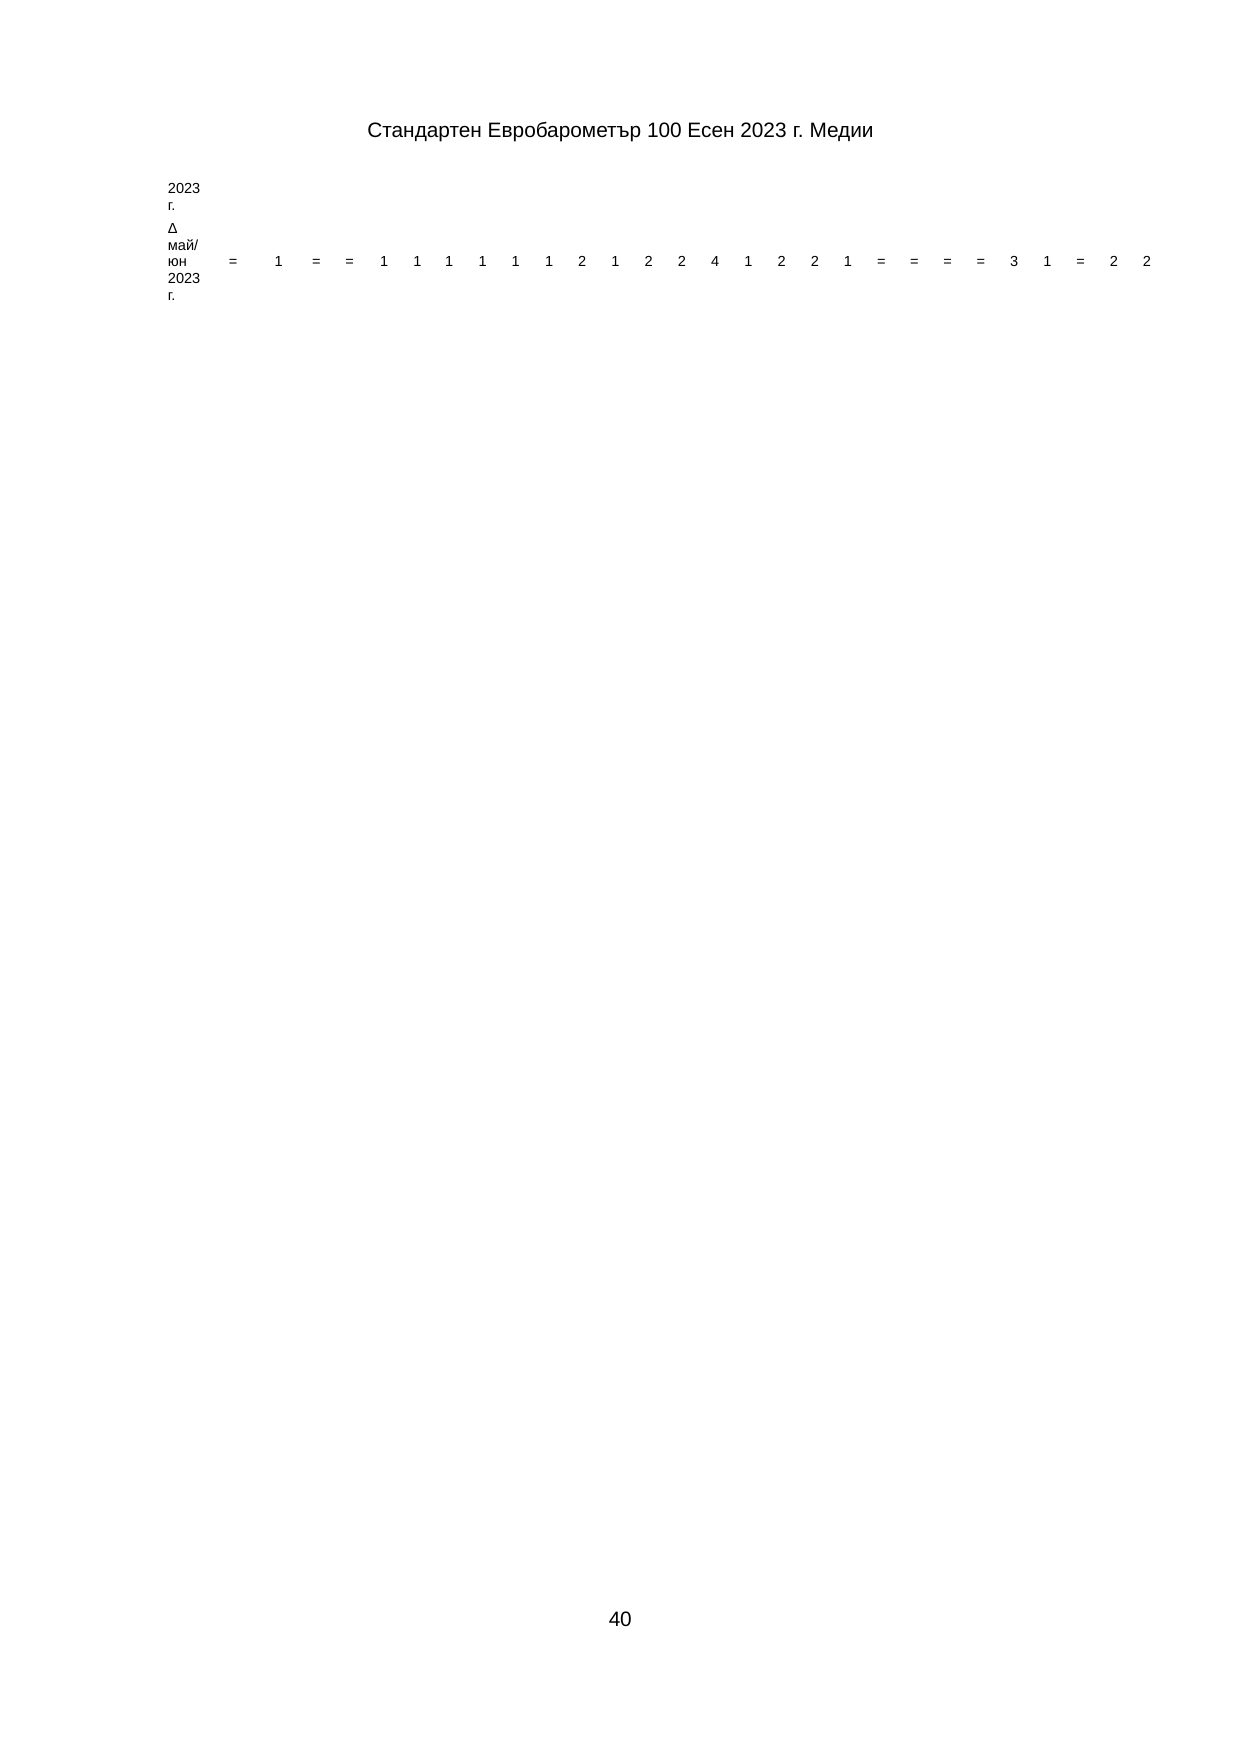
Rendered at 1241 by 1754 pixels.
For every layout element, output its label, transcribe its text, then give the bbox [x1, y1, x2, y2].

table_cell 2 [565, 216, 598, 306]
table_cell [118, 177, 165, 306]
table_cell [1030, 177, 1064, 216]
table_cell [698, 177, 731, 216]
table_cell 3 [997, 216, 1030, 306]
table_cell 1 [257, 216, 299, 306]
table_cell [1130, 177, 1163, 216]
table_cell = [964, 216, 997, 306]
table_cell [964, 177, 997, 216]
table_cell [466, 177, 499, 216]
table_cell [632, 177, 665, 216]
table_cell 1 [731, 216, 765, 306]
table_cell = [1064, 216, 1097, 306]
table_cell [499, 177, 532, 216]
table_cell [798, 177, 831, 216]
table_cell 2 [632, 216, 665, 306]
table_cell = [898, 216, 931, 306]
table_cell 2023 г. [165, 177, 209, 216]
table_cell 1 [402, 216, 432, 306]
table_cell 1 [599, 216, 632, 306]
table_cell [1064, 177, 1097, 216]
table_cell [366, 177, 402, 216]
table_cell 2 [665, 216, 698, 306]
table_cell = [209, 216, 257, 306]
table_cell = [333, 216, 366, 306]
table_cell 2 [1097, 216, 1130, 306]
table_cell 2 [1130, 216, 1163, 306]
table_cell [665, 177, 698, 216]
table_cell [765, 177, 798, 216]
table_cell = [931, 216, 964, 306]
table_cell [599, 177, 632, 216]
table_cell 1 [831, 216, 864, 306]
table_cell 1 [433, 216, 466, 306]
table_cell 1 [499, 216, 532, 306]
table_cell 2 [765, 216, 798, 306]
table_cell [997, 177, 1030, 216]
table_cell [257, 177, 299, 216]
table_cell [1097, 177, 1130, 216]
table_cell [300, 177, 333, 216]
table_cell [433, 177, 466, 216]
table_cell 4 [698, 216, 731, 306]
table_cell [864, 177, 898, 216]
table_cell [898, 177, 931, 216]
table_cell [831, 177, 864, 216]
table_cell 2 [798, 216, 831, 306]
table_cell 1 [466, 216, 499, 306]
table_cell [532, 177, 565, 216]
table_cell = [864, 216, 898, 306]
table_cell 1 [532, 216, 565, 306]
table_cell = [300, 216, 333, 306]
table_cell [731, 177, 765, 216]
table_cell 1 [1030, 216, 1064, 306]
table_cell [402, 177, 432, 216]
table_cell [565, 177, 598, 216]
table_cell [931, 177, 964, 216]
table_cell 1 [366, 216, 402, 306]
table_cell Δ май/юн 2023 г. [165, 216, 209, 306]
table_cell [333, 177, 366, 216]
table_cell [209, 177, 257, 216]
